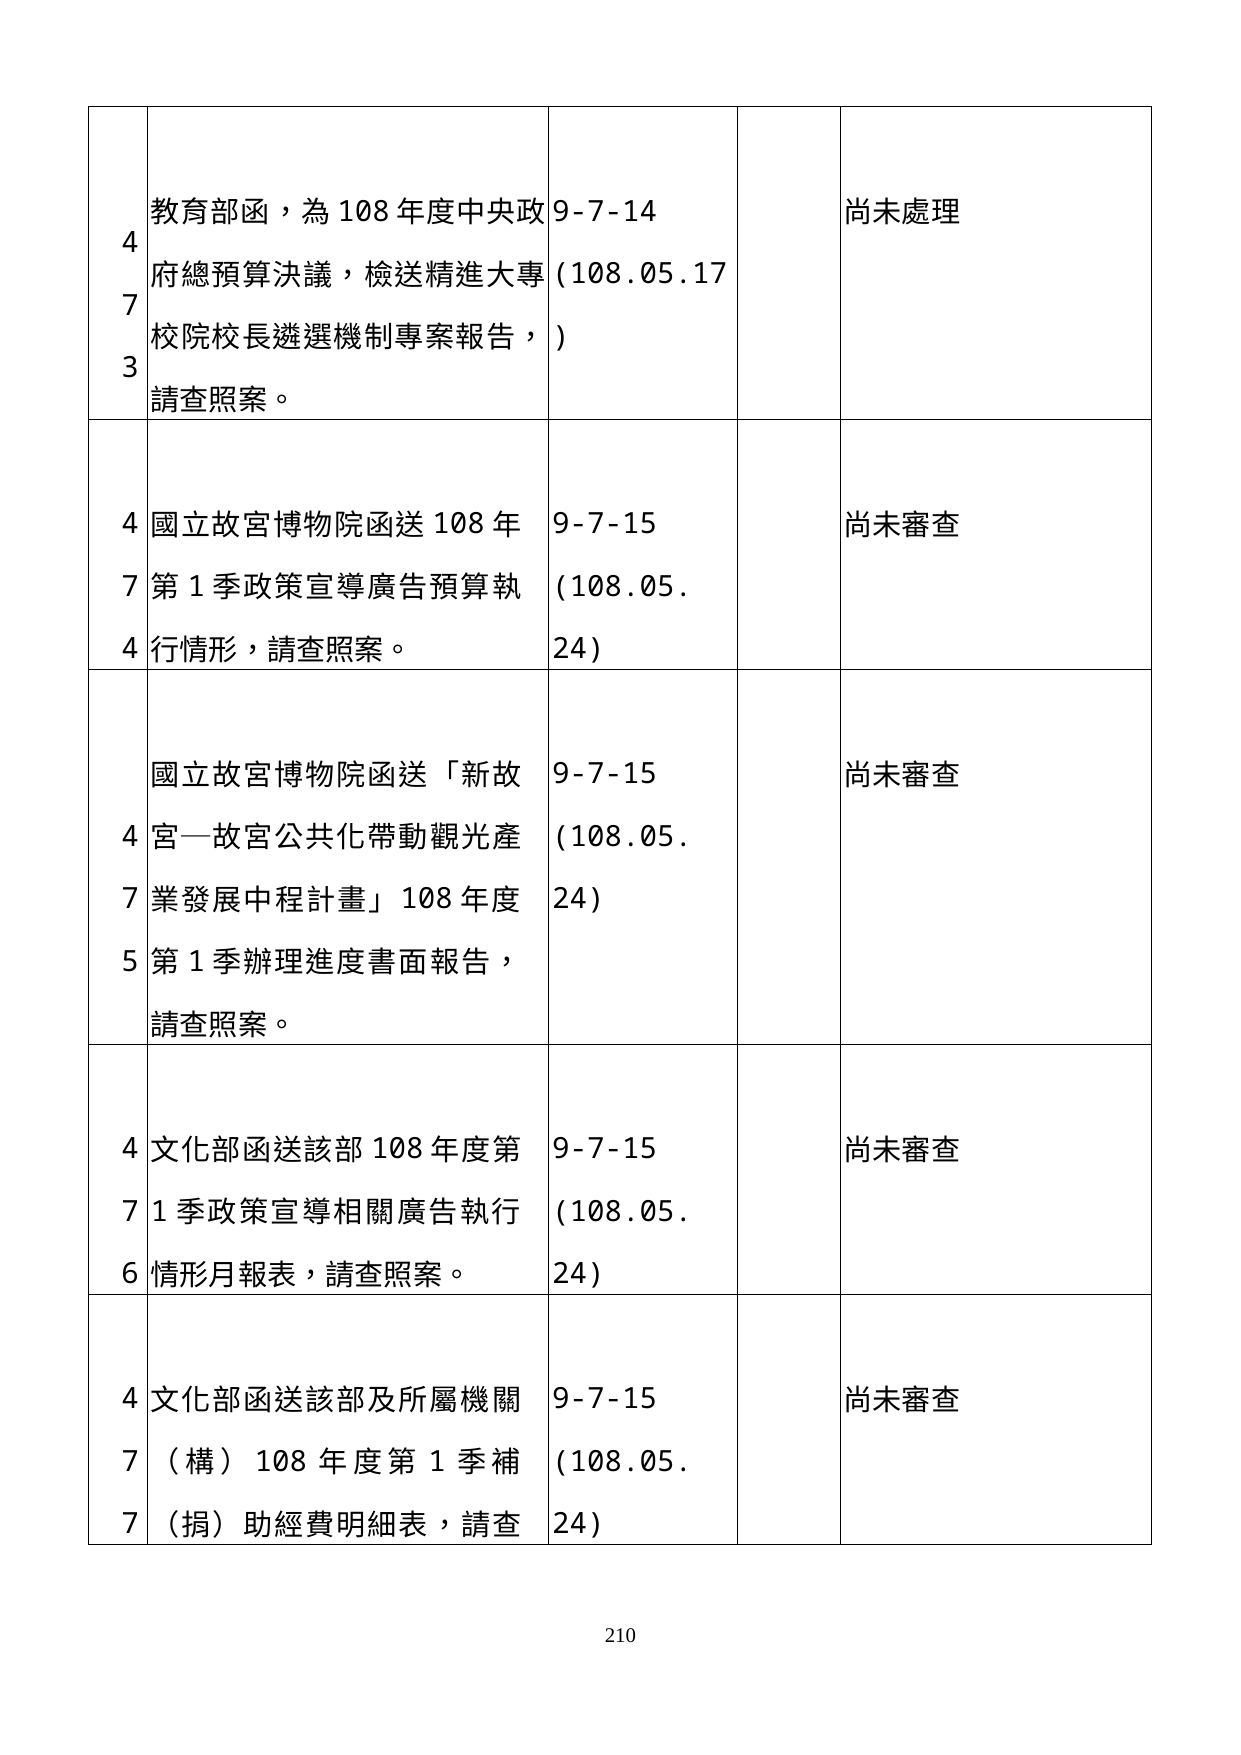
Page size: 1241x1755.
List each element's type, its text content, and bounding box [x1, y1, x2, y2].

table_cell 尚未處理 [841, 107, 1151, 418]
table_cell 尚未審查 [841, 670, 1151, 1043]
table_cell [89, 107, 147, 418]
table_cell 9-7-14 (108.05.17) [549, 107, 737, 418]
table_cell 9-7-15 (108.05.24) [549, 1295, 737, 1543]
table_cell 9-7-15 (108.05.24) [549, 1045, 737, 1293]
table_cell 9-7-15 (108.05.24) [549, 420, 737, 668]
table_cell 尚未審查 [841, 1295, 1151, 1543]
table_cell 尚未審查 [841, 420, 1151, 668]
table_cell [738, 1045, 840, 1293]
table_cell 國立故宮博物院函送108年第1季政策宣導廣告預算執行情形，請查照案。 [148, 420, 548, 668]
table_cell 國立故宮博物院函送「新故宮─故宮公共化帶動觀光產業發展中程計畫」108年度第1季辦理進度書面報告，請查照案。 [148, 670, 548, 1043]
table_cell 教育部函，為108年度中央政府總預算決議，檢送精進大專校院校長遴選機制專案報告，請查照案。 [148, 107, 548, 418]
table_cell [89, 420, 147, 668]
table_cell [738, 107, 840, 418]
table_cell [89, 1045, 147, 1293]
table_cell 文化部函送該部108年度第1季政策宣導相關廣告執行情形月報表，請查照案。 [148, 1045, 548, 1293]
table_cell [738, 1295, 840, 1543]
table_cell [738, 420, 840, 668]
table_cell [89, 670, 147, 1043]
table_cell 9-7-15 (108.05.24) [549, 670, 737, 1043]
table_cell [89, 1295, 147, 1543]
table_cell 文化部函送該部及所屬機關（構）108年度第1季補（捐）助經費明細表，請查 [148, 1295, 548, 1543]
table_cell 尚未審查 [841, 1045, 1151, 1293]
table_cell [738, 670, 840, 1043]
